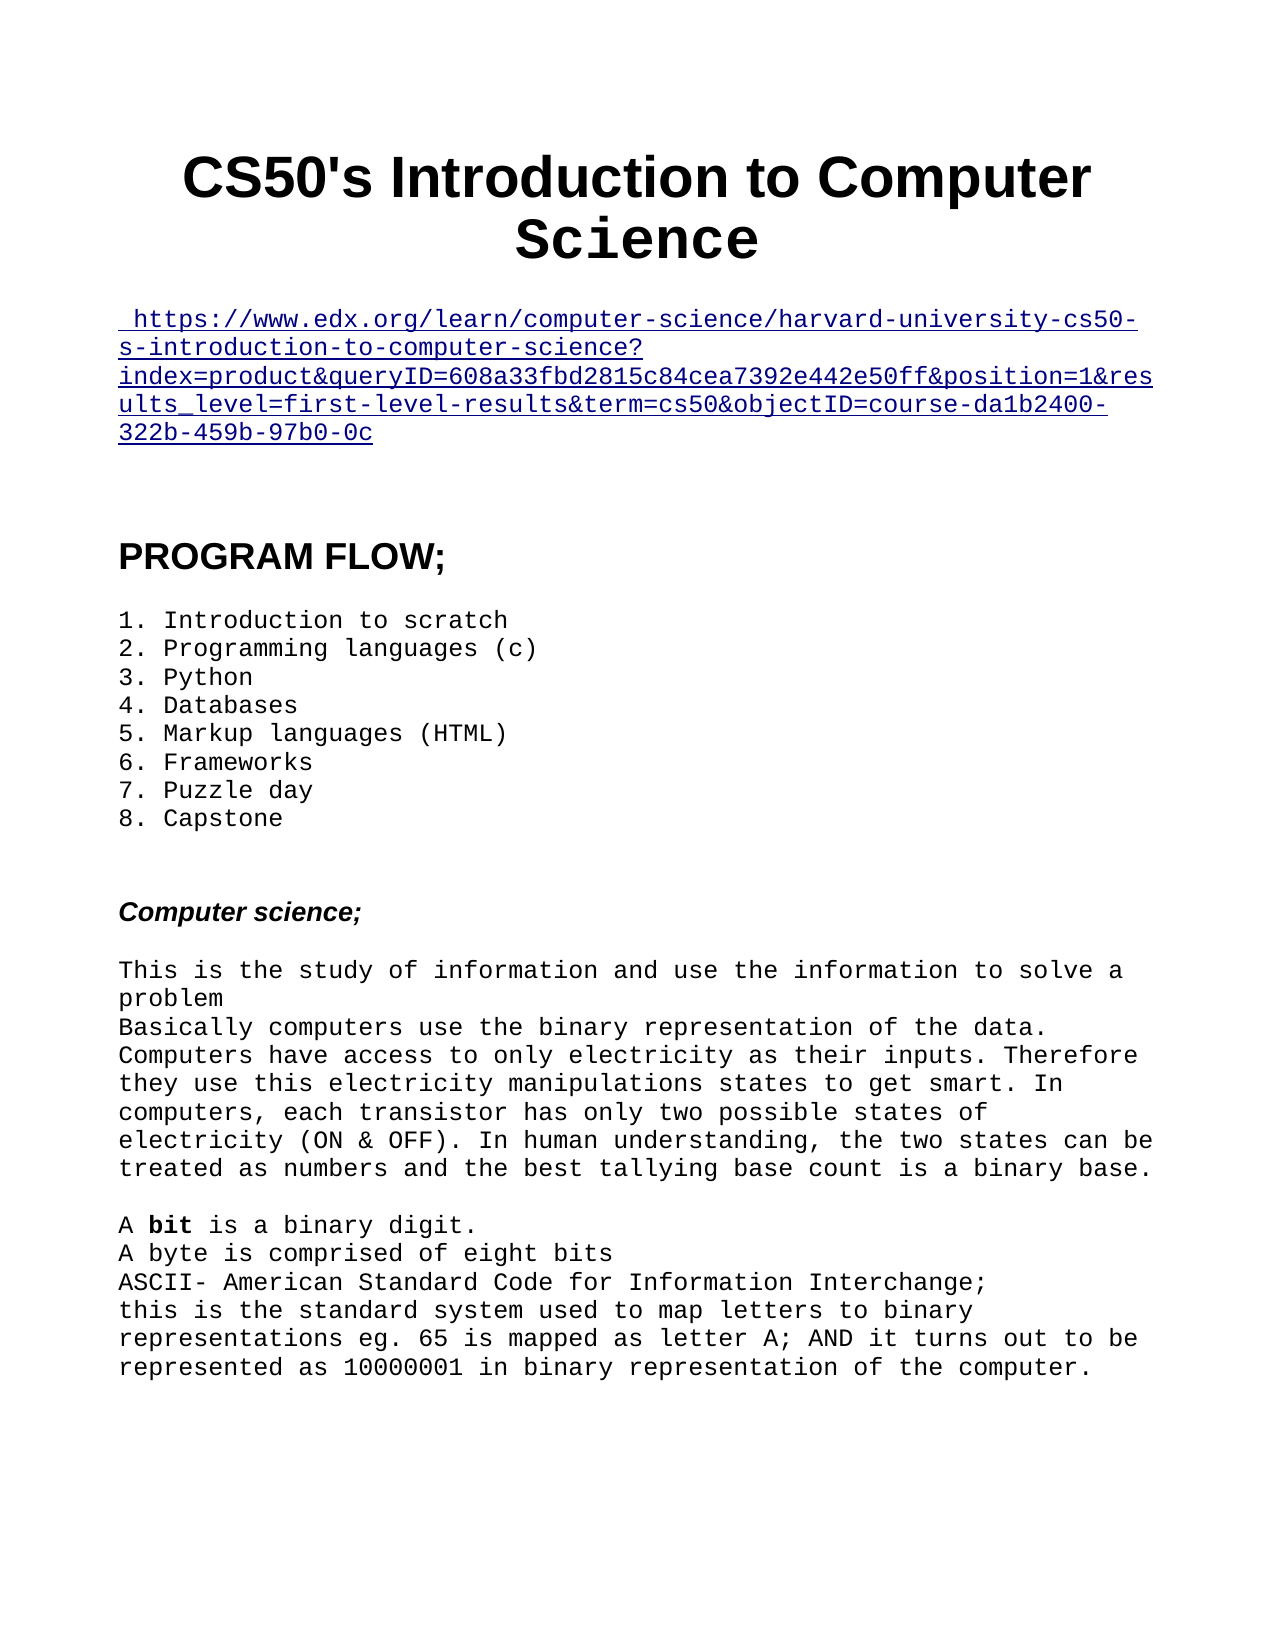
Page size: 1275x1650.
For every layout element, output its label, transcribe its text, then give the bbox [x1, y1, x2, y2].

text 1. Introduction to scratch 2. Programming languages (c) 3. Python 4. Databases 5. Markup languages (HTML) 6. Frameworks 7. Puzzle day 8. Capstone [118, 608, 1157, 834]
subtitle PROGRAM FLOW; [118, 491, 1157, 577]
subtitle Computer science; [118, 864, 1157, 927]
text https://www.edx.org/learn/computer-science/harvard-university-cs50-s-introduction-to-computer-science?index=product&queryID=608a33fbd2815c84cea7392e442e50ff&position=1&results_level=first-level-results&term=cs50&objectID=course-da1b2400-322b-459b-97b0-0c [118, 307, 1157, 448]
text This is the study of information and use the information to solve a problem Basically computers use the binary representation of the data. Computers have access to only electricity as their inputs. Therefore they use this electricity manipulations states to get smart. In computers, each transistor has only two possible states of electricity (ON & OFF). In human understanding, the two states can be treated as numbers and the best tallying base count is a binary base. A bit is a binary digit. A byte is comprised of eight bits ASCII- American Standard Code for Information Interchange; this is the standard system used to map letters to binary representations eg. 65 is mapped as letter A; AND it turns out to be represented as 10000001 in binary representation of the computer. [118, 957, 1157, 1382]
title CS50's Introduction to Computer Science [118, 143, 1157, 276]
